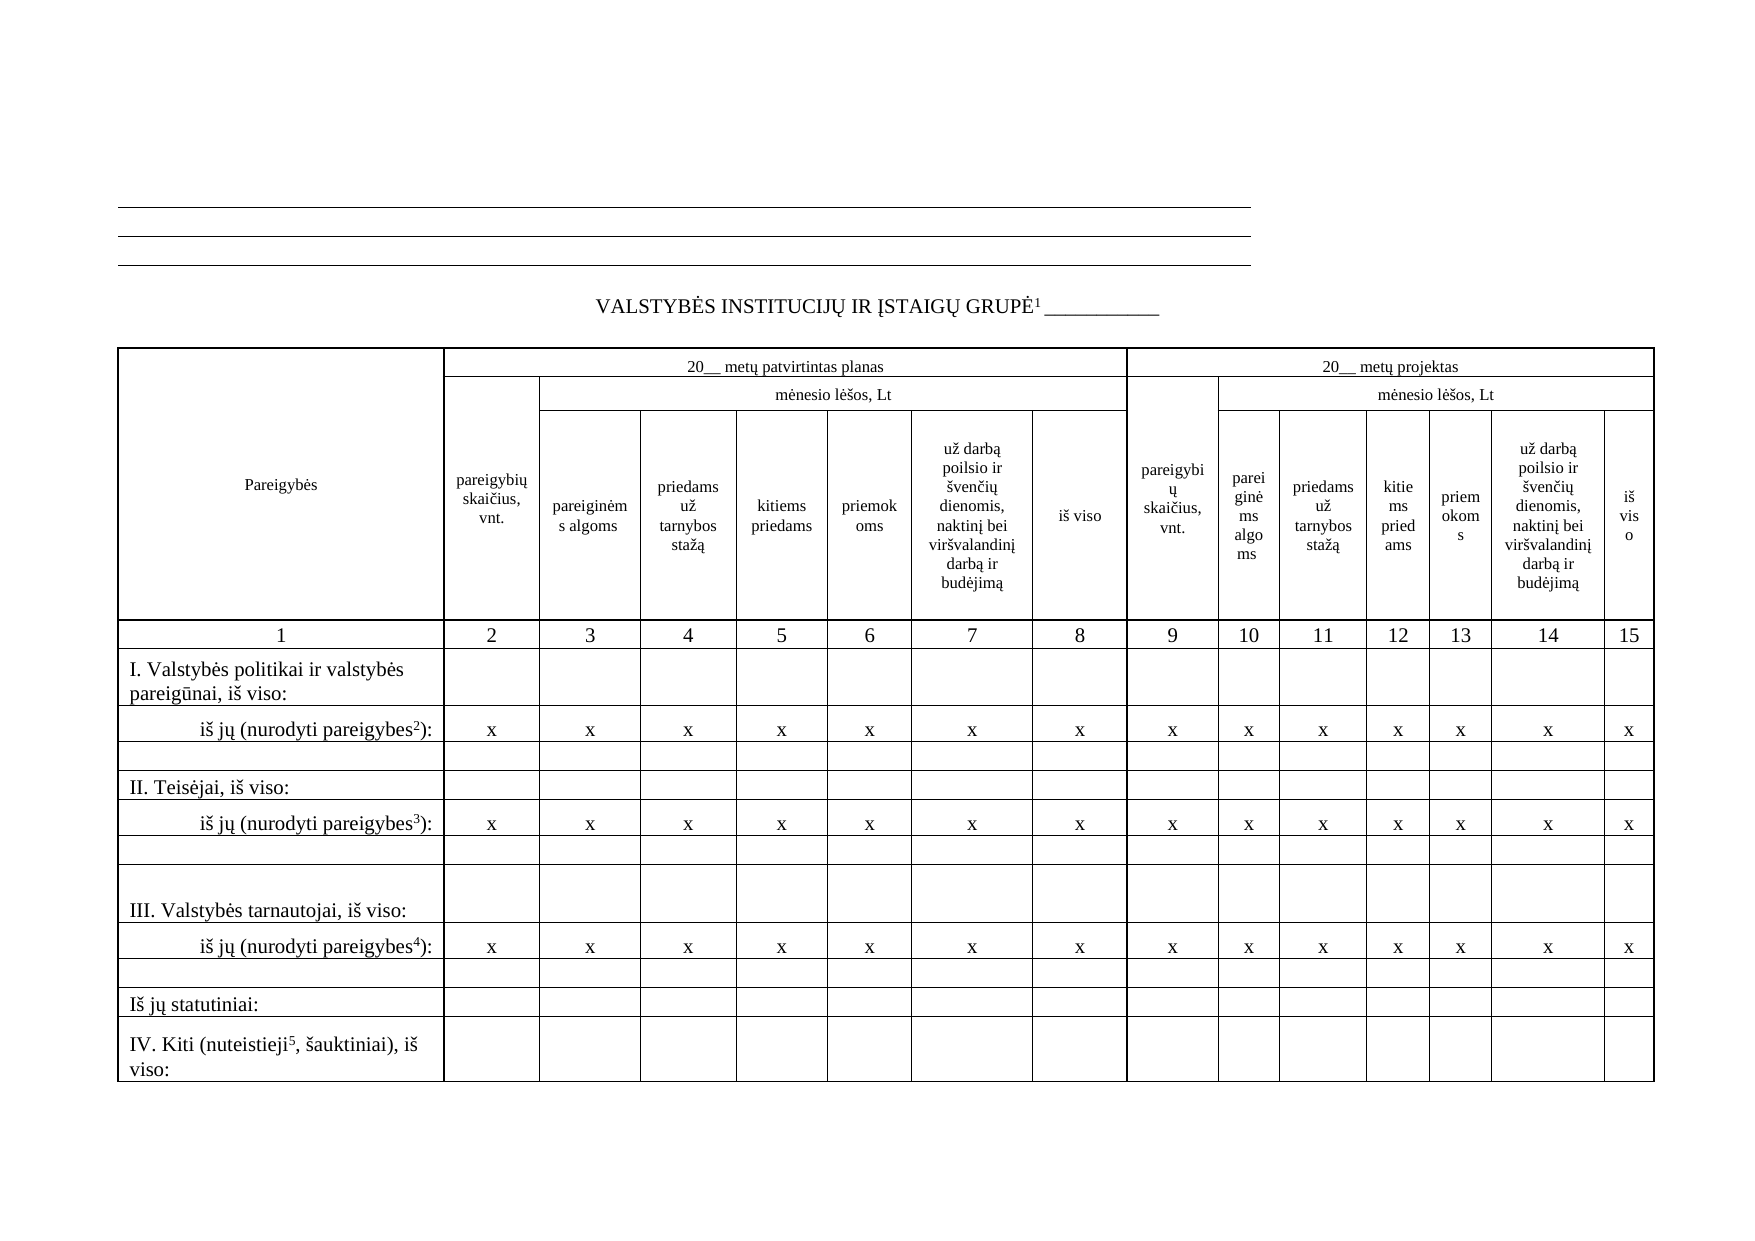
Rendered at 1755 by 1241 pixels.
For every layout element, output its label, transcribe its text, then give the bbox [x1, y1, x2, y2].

table_cell [1355, 207, 1396, 236]
table_cell [540, 742, 640, 770]
table_cell [1033, 836, 1126, 864]
table_cell priedams už tarnybos stažą [641, 411, 736, 618]
table_cell [445, 865, 539, 922]
table_header 20__ metų patvirtintas planas [445, 349, 1126, 376]
table_cell [1128, 649, 1218, 705]
table_cell IV. Kiti (nuteistieji5, šauktiniai), iš viso: [119, 1017, 443, 1081]
table_cell [445, 1017, 539, 1081]
table_cell [1280, 649, 1366, 705]
table_cell [641, 988, 736, 1016]
table_cell [445, 988, 539, 1016]
table_cell už darbą poilsio ir švenčių dienomis, naktinį bei viršvalandinį darbą ir budėjimą [1492, 411, 1604, 618]
table_cell [641, 959, 736, 987]
table_cell x [1219, 800, 1279, 835]
table_cell [1492, 236, 1567, 264]
table_cell Iš jų statutiniai: [119, 988, 443, 1016]
table_cell [737, 865, 827, 922]
table_cell 5 [737, 621, 827, 647]
table_cell 13 [1430, 621, 1491, 647]
table_cell [828, 836, 911, 864]
table_cell [445, 771, 539, 799]
table_cell [1605, 649, 1653, 705]
table_cell [828, 1017, 911, 1081]
table_cell [1280, 865, 1366, 922]
table_cell mėnesio lėšos, Lt [1219, 377, 1653, 410]
table_cell x [1605, 800, 1653, 835]
table_cell 7 [912, 621, 1032, 647]
table_cell [737, 836, 827, 864]
table_cell [1567, 207, 1653, 236]
table_cell [1033, 1017, 1126, 1081]
table_cell [1605, 836, 1653, 864]
table_cell [1367, 836, 1429, 864]
table_cell [1430, 865, 1491, 922]
table_cell [1396, 236, 1492, 264]
table_cell [737, 959, 827, 987]
table_cell [1605, 959, 1653, 987]
table_cell x [1280, 706, 1366, 741]
table_cell iš viso [1033, 411, 1126, 618]
table_cell [828, 649, 911, 705]
table_cell [540, 771, 640, 799]
table_cell [1128, 959, 1218, 987]
table_cell [1430, 988, 1491, 1016]
table_cell [445, 742, 539, 770]
table_cell [1280, 1017, 1366, 1081]
table_header Pareigybės [119, 349, 443, 618]
table_cell priemokoms [1430, 411, 1491, 618]
table_cell x [641, 800, 736, 835]
table_cell III. Valstybės tarnautojai, iš viso: [119, 865, 443, 922]
table_cell [1280, 959, 1366, 987]
table_cell [119, 742, 443, 770]
table_cell pareiginėms algoms [1219, 411, 1279, 618]
table_cell [1280, 836, 1366, 864]
table_cell priemokoms [828, 411, 911, 618]
table_cell [1492, 207, 1567, 236]
table_cell x [540, 706, 640, 741]
table_cell 9 [1128, 621, 1218, 647]
table_cell [1367, 649, 1429, 705]
table_cell [1251, 236, 1283, 264]
table_cell [641, 649, 736, 705]
table_cell x [1492, 706, 1604, 741]
table_cell x [1128, 800, 1218, 835]
table_cell [1605, 865, 1653, 922]
table_cell x [1492, 923, 1604, 958]
table_cell x [1430, 706, 1491, 741]
table_cell [1492, 836, 1604, 864]
table_cell [1367, 1017, 1429, 1081]
table_cell I. Valstybės politikai ir valstybės pareigūnai, iš viso: [119, 649, 443, 705]
table_cell [1492, 649, 1604, 705]
table_cell [1605, 742, 1653, 770]
table_cell už darbą poilsio ir švenčių dienomis, naktinį bei viršvalandinį darbą ir budėjimą [912, 411, 1032, 618]
table_cell x [1367, 706, 1429, 741]
table_cell pareiginėms algoms [540, 411, 640, 618]
table_cell x [1128, 706, 1218, 741]
table_cell [828, 959, 911, 987]
table_cell [540, 865, 640, 922]
table_cell [1128, 742, 1218, 770]
table_cell 4 [641, 621, 736, 647]
table_cell [912, 959, 1032, 987]
table_cell [1492, 1017, 1604, 1081]
table_cell 11 [1280, 621, 1366, 647]
table_cell [1430, 836, 1491, 864]
table_cell [641, 836, 736, 864]
table_cell x [912, 706, 1032, 741]
table_cell [1283, 207, 1355, 236]
table_cell [912, 771, 1032, 799]
table_cell [1396, 207, 1492, 236]
table_cell [1219, 836, 1279, 864]
table_cell II. Teisėjai, iš viso: [119, 771, 443, 799]
table_cell 14 [1492, 621, 1604, 647]
table_cell x [445, 800, 539, 835]
table_cell [1605, 771, 1653, 799]
table_cell x [1430, 800, 1491, 835]
table_cell [1367, 742, 1429, 770]
table_cell mėnesio lėšos, Lt [540, 377, 1126, 410]
table_cell [1492, 742, 1604, 770]
table_cell [1219, 865, 1279, 922]
table_cell x [912, 923, 1032, 958]
table_cell [1033, 959, 1126, 987]
table_cell x [1280, 923, 1366, 958]
table_cell x [641, 923, 736, 958]
table_cell x [1280, 800, 1366, 835]
table_cell x [1128, 923, 1218, 958]
table_cell [1219, 1017, 1279, 1081]
table_cell x [641, 706, 736, 741]
table_cell [1605, 1017, 1653, 1081]
table_cell iš viso [1605, 411, 1653, 618]
table_cell x [1605, 706, 1653, 741]
table_cell x [1605, 923, 1653, 958]
table_cell [540, 959, 640, 987]
table_cell [1128, 865, 1218, 922]
table_cell [737, 649, 827, 705]
table_cell [540, 988, 640, 1016]
table_cell [1492, 988, 1604, 1016]
table_header 20__ metų projektas [1128, 349, 1653, 376]
table_cell [1128, 836, 1218, 864]
table_cell x [1430, 923, 1491, 958]
table_cell [641, 1017, 736, 1081]
table_cell [912, 836, 1032, 864]
table_cell [1430, 771, 1491, 799]
table_cell x [737, 800, 827, 835]
table_cell x [1033, 923, 1126, 958]
table_cell [1430, 1017, 1491, 1081]
table_cell [641, 742, 736, 770]
table_cell iš jų (nurodyti pareigybes3): [119, 800, 443, 835]
table_cell [445, 836, 539, 864]
table_cell x [1219, 923, 1279, 958]
table_cell [540, 649, 640, 705]
table_cell [1033, 649, 1126, 705]
table_cell [912, 988, 1032, 1016]
table_cell [737, 771, 827, 799]
table_cell x [1033, 706, 1126, 741]
table_cell iš jų (nurodyti pareigybes4): [119, 923, 443, 958]
table_cell [1492, 959, 1604, 987]
table_cell x [1219, 706, 1279, 741]
table_cell [912, 1017, 1032, 1081]
table_cell 1 [119, 621, 443, 647]
table_cell x [912, 800, 1032, 835]
table_cell x [1033, 800, 1126, 835]
table_cell x [737, 706, 827, 741]
table_cell [912, 742, 1032, 770]
table_cell [828, 865, 911, 922]
table_cell [540, 836, 640, 864]
table_cell 6 [828, 621, 911, 647]
table_cell 10 [1219, 621, 1279, 647]
table_cell [1128, 988, 1218, 1016]
table_cell [828, 771, 911, 799]
table_cell [118, 208, 1251, 236]
table_cell [737, 1017, 827, 1081]
table_cell [737, 742, 827, 770]
table_cell [1033, 742, 1126, 770]
table_cell x [828, 706, 911, 741]
table_cell [1430, 959, 1491, 987]
table_cell [1430, 649, 1491, 705]
table_cell pareigybių skaičius, vnt. [1128, 377, 1218, 618]
table_cell [1605, 988, 1653, 1016]
table_cell priedams už tarnybos stažą [1280, 411, 1366, 618]
table_cell iš jų (nurodyti pareigybes2): [119, 706, 443, 741]
table_cell 8 [1033, 621, 1126, 647]
table_cell [641, 771, 736, 799]
table_cell [641, 865, 736, 922]
table_cell [1219, 959, 1279, 987]
table_cell [828, 988, 911, 1016]
table_cell kitiems priedams [1367, 411, 1429, 618]
table_cell x [1367, 923, 1429, 958]
table_cell [118, 237, 1251, 264]
table_cell [1355, 236, 1396, 264]
text VALSTYBĖS INSTITUCIJŲ IR ĮSTAIGŲ GRUPĖ1 ___________ [118, 294, 1636, 318]
table_cell [1033, 865, 1126, 922]
table_cell [540, 1017, 640, 1081]
table_cell [1219, 742, 1279, 770]
table_cell [1492, 771, 1604, 799]
table_cell [737, 988, 827, 1016]
table_cell [1219, 988, 1279, 1016]
table_cell [1219, 649, 1279, 705]
table_cell [1280, 742, 1366, 770]
table_cell [1492, 865, 1604, 922]
table_cell [1567, 236, 1653, 264]
table_cell x [445, 923, 539, 958]
table_cell [828, 742, 911, 770]
table_cell x [1367, 800, 1429, 835]
table_cell x [828, 923, 911, 958]
table_cell [1367, 865, 1429, 922]
table_cell 3 [540, 621, 640, 647]
table_cell [1430, 742, 1491, 770]
table_cell [912, 865, 1032, 922]
table_cell [1033, 771, 1126, 799]
table_cell pareigybių skaičius, vnt. [445, 377, 539, 618]
table_cell [119, 836, 443, 864]
table_cell [445, 959, 539, 987]
table_cell x [540, 923, 640, 958]
table_cell 15 [1605, 621, 1653, 647]
table_cell [119, 959, 443, 987]
table_cell [1367, 959, 1429, 987]
table_cell [1219, 771, 1279, 799]
table_cell [1280, 988, 1366, 1016]
table_cell 2 [445, 621, 539, 647]
table_cell [1283, 236, 1355, 264]
table_cell [1251, 207, 1283, 236]
table_cell x [828, 800, 911, 835]
table_cell [1367, 988, 1429, 1016]
table_cell [1367, 771, 1429, 799]
table_cell [912, 649, 1032, 705]
table_cell [1128, 1017, 1218, 1081]
table_cell x [445, 706, 539, 741]
table_cell x [540, 800, 640, 835]
table_cell [1280, 771, 1366, 799]
table_cell [445, 649, 539, 705]
table_cell [1128, 771, 1218, 799]
table_cell kitiems priedams [737, 411, 827, 618]
table_cell x [1492, 800, 1604, 835]
table_cell x [737, 923, 827, 958]
table_cell 12 [1367, 621, 1429, 647]
table_cell [1033, 988, 1126, 1016]
